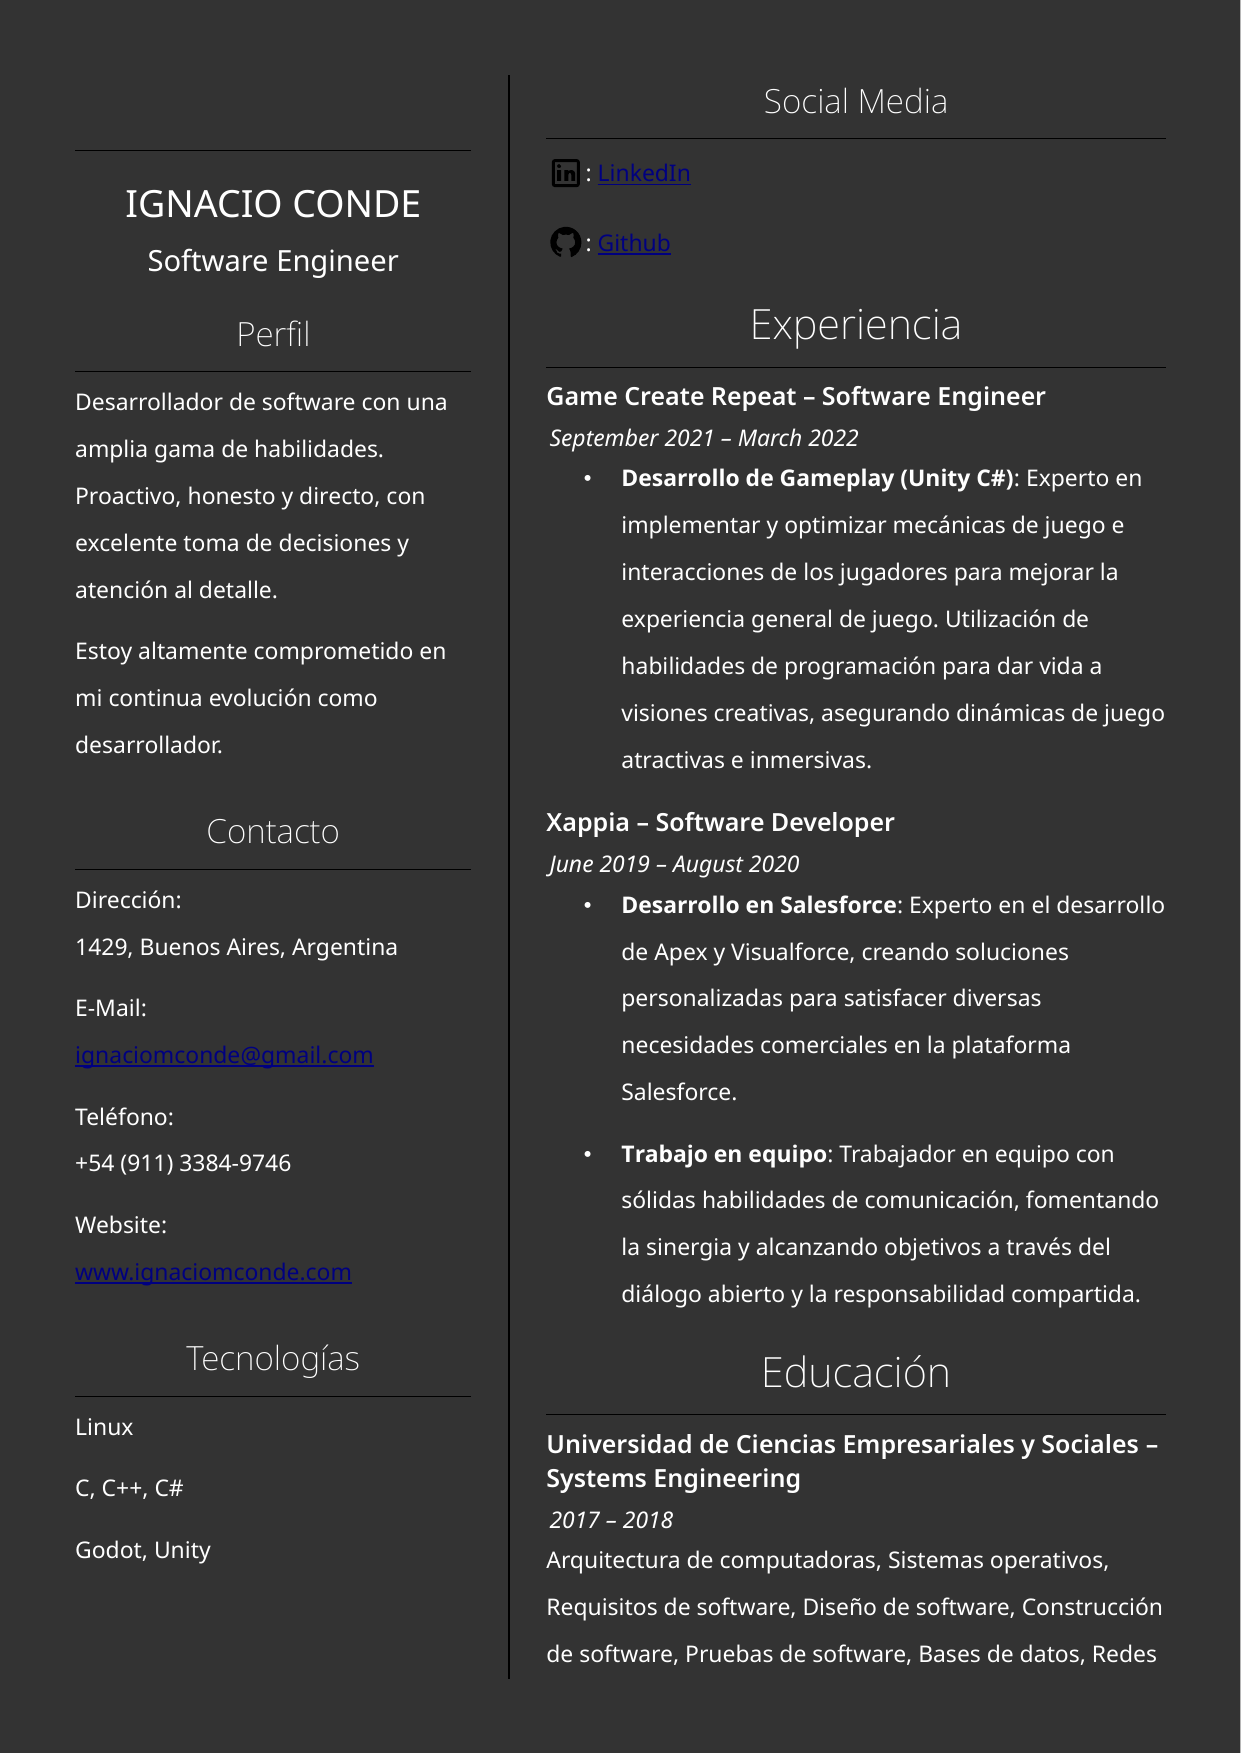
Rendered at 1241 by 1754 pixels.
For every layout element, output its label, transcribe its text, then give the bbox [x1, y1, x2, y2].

list Trabajo en equipo: Trabajador en equipo con sólidas habilidades de comunicación, fomentando la sinergia y alcanzando objetivos a través del diálogo abierto y la responsabilidad compartida. [584, 1137, 1166, 1309]
text Godot, Unity [75, 1534, 471, 1565]
text Arquitectura de computadoras, Sistemas operativos, Requisitos de software, Diseño de software, Construcción de software, Pruebas de software, Bases de datos, Redes [546, 1544, 1166, 1669]
text Linux [75, 1411, 471, 1442]
text Estoy altamente comprometido en mi continua evolución como desarrollador. [75, 635, 471, 760]
text : LinkedIn [546, 153, 1166, 193]
text E-Mail: ignaciomconde@gmail.com [75, 992, 471, 1070]
list Desarrollo de Gameplay (Unity C#): Experto en implementar y optimizar mecánicas de juego e interacciones de los jugadores para mejorar la experiencia general de juego. Utilización de habilidades de programación para dar vida a visiones creativas, asegurando dinámicas de juego atractivas e inmersivas. [584, 462, 1166, 775]
subtitle Experiencia [546, 292, 1166, 367]
text Website: www.ignaciomconde.com [75, 1209, 471, 1287]
subtitle Xappia – Software Developer [546, 805, 1166, 839]
subtitle Tecnologías [75, 1332, 471, 1396]
text Desarrollador de software con una amplia gama de habilidades. Proactivo, honesto y directo, con excelente toma de decisiones y atención al detalle. [75, 386, 471, 605]
subtitle 2017 – 2018 [546, 1501, 1166, 1538]
subtitle June 2019 – August 2020 [546, 845, 1166, 882]
subtitle September 2021 – March 2022 [546, 419, 1166, 456]
subtitle Perfil [75, 308, 471, 371]
subtitle Universidad de Ciencias Empresariales y Sociales – Systems Engineering [546, 1426, 1166, 1494]
list Desarrollo en Salesforce: Experto en el desarrollo de Apex y Visualforce, creando soluciones personalizadas para satisfacer diversas necesidades comerciales en la plataforma Salesforce. [584, 888, 1166, 1107]
subtitle Educación [546, 1339, 1166, 1414]
text Dirección: 1429, Buenos Aires, Argentina [75, 884, 471, 962]
text Teléfono: +54 (911) 3384-9746 [75, 1101, 471, 1179]
text : Github [546, 223, 1166, 262]
subtitle ignacio conde [75, 177, 471, 228]
subtitle Contacto [75, 805, 471, 869]
subtitle Software Engineer [75, 240, 471, 280]
text C, C++, C# [75, 1472, 471, 1503]
subtitle Social Media [546, 75, 1166, 138]
subtitle Game Create Repeat – Software Engineer [546, 379, 1166, 413]
